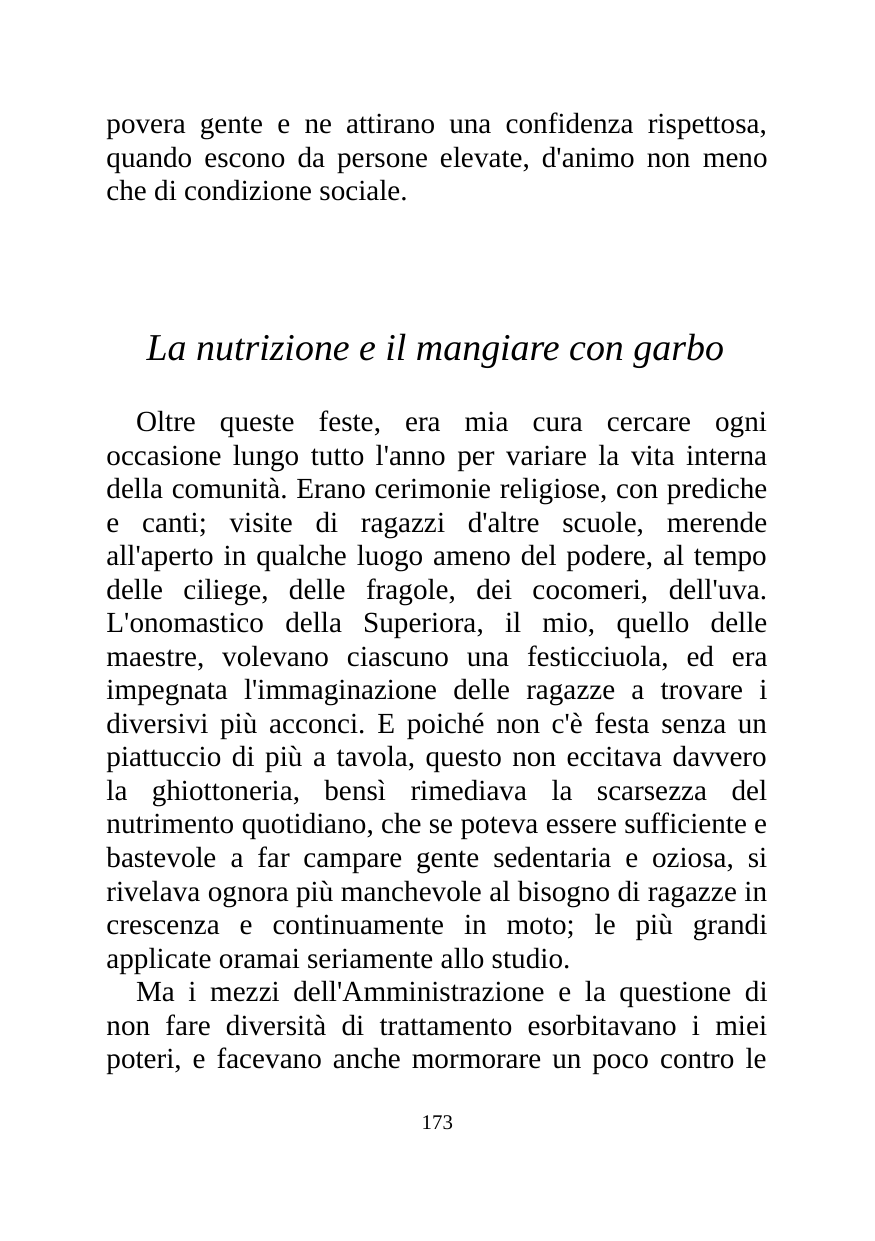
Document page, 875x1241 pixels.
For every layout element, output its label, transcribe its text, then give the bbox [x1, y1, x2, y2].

subtitle La nutrizione e il mangiare con garbo [106, 325, 768, 369]
text povera gente e ne attirano una confidenza rispettosa, quando escono da persone elevate, d'animo non meno che di condizione sociale. [106, 106, 768, 207]
text Ma i mezzi dell'Amministrazione e la questione di non fare diversità di trattamento esorbitavano i miei poteri, e facevano anche mormorare un poco contro le [106, 974, 768, 1075]
text Oltre queste feste, era mia cura cercare ogni occasione lungo tutto l'anno per variare la vita interna della comunità. Erano cerimonie religiose, con prediche e canti; visite di ragazzi d'altre scuole, merende all'aperto in qualche luogo ameno del podere, al tempo delle ciliege, delle fragole, dei cocomeri, dell'uva. L'onomastico della Superiora, il mio, quello delle maestre, volevano ciascuno una festicciuola, ed era impegnata l'immaginazione delle ragazze a trovare i diversivi più acconci. E poiché non c'è festa senza un piattuccio di più a tavola, questo non eccitava davvero la ghiottoneria, bensì rimediava la scarsezza del nutrimento quotidiano, che se poteva essere sufficiente e bastevole a far campare gente sedentaria e oziosa, si rivelava ognora più manchevole al bisogno di ragazze in crescenza e continuamente in moto; le più grandi applicate oramai seriamente allo studio. [106, 404, 768, 974]
